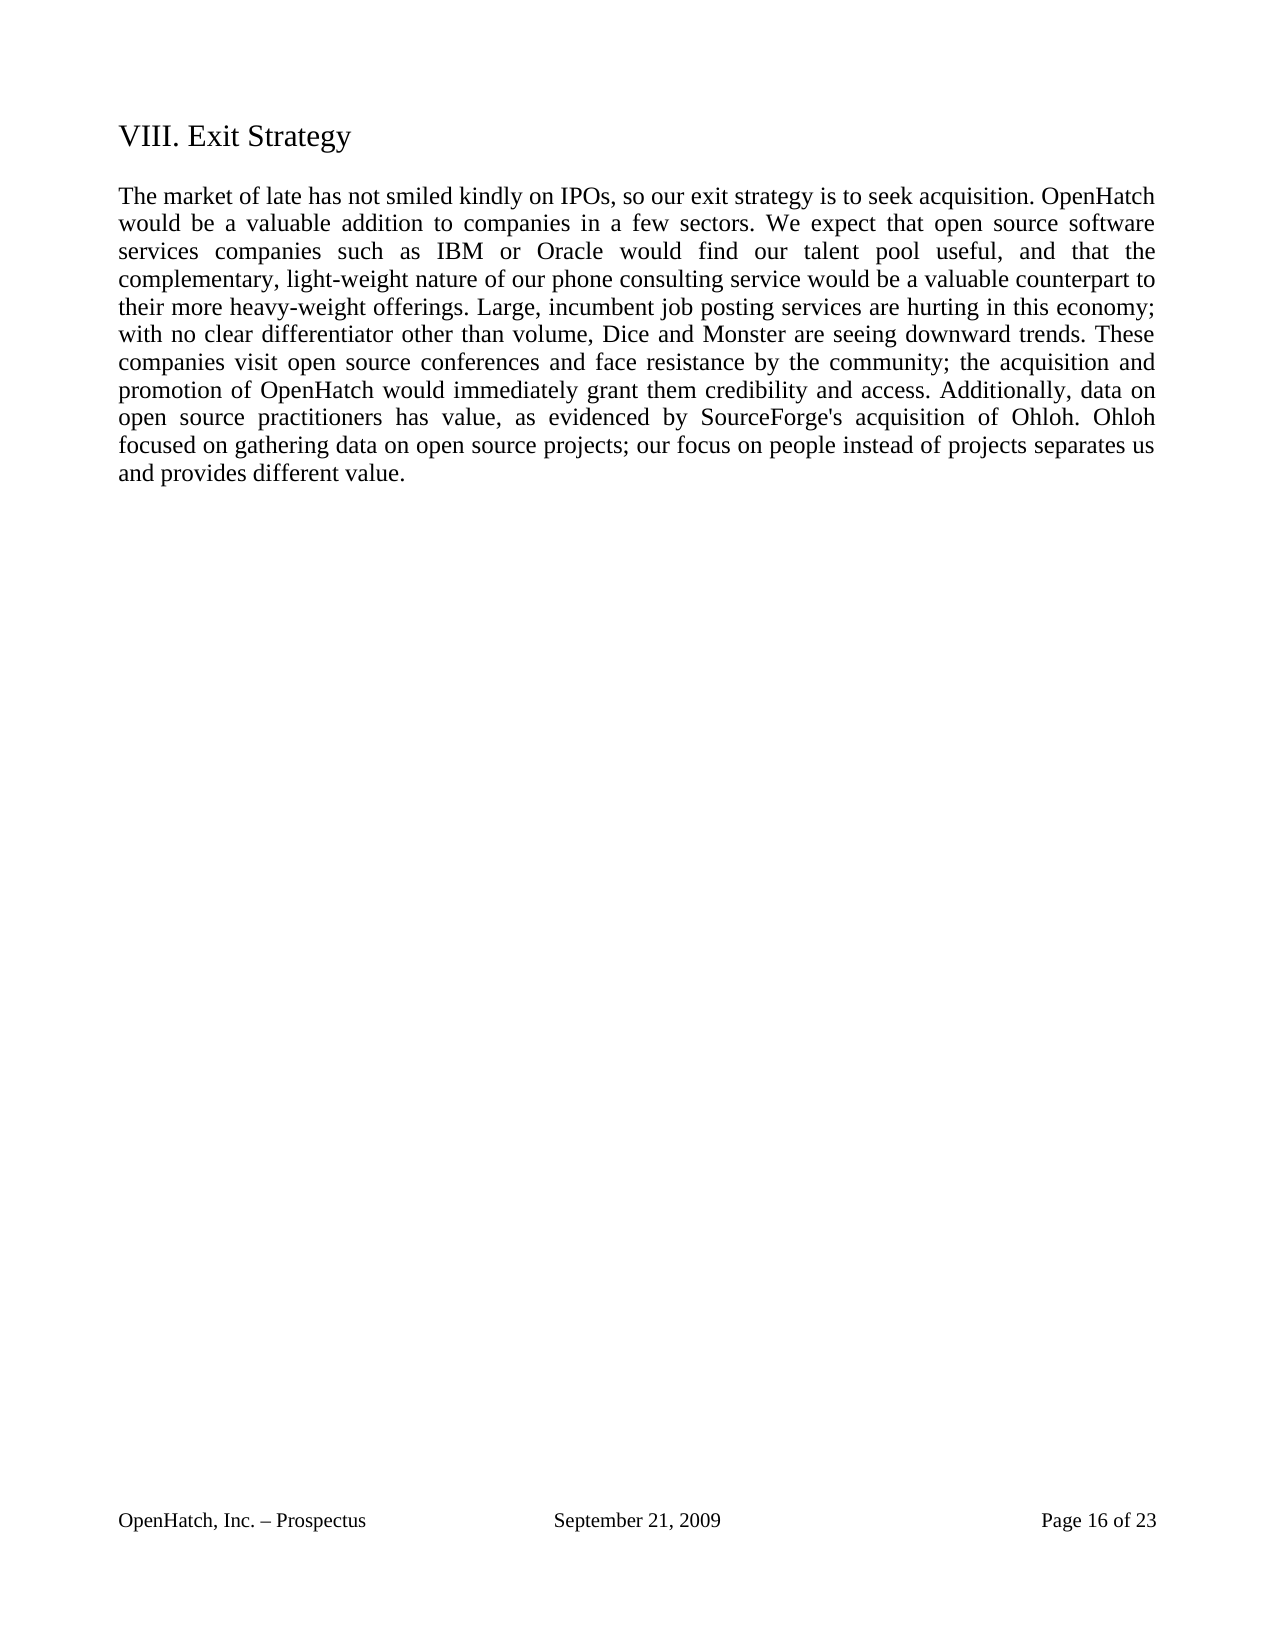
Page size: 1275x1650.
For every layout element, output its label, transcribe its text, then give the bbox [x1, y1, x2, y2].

text VIII. Exit Strategy [118, 118, 1156, 153]
text The market of late has not smiled kindly on IPOs, so our exit strategy is to seek acquisition. OpenHatch would be a valuable addition to companies in a few sectors. We expect that open source software services companies such as IBM or Oracle would find our talent pool useful, and that the complementary, light-weight nature of our phone consulting service would be a valuable counterpart to their more heavy-weight offerings. Large, incumbent job posting services are hurting in this economy; with no clear differentiator other than volume, Dice and Monster are seeing downward trends. These companies visit open source conferences and face resistance by the community; the acquisition and promotion of OpenHatch would immediately grant them credibility and access. Additionally, data on open source practitioners has value, as evidenced by SourceForge's acquisition of Ohloh. Ohloh focused on gathering data on open source projects; our focus on people instead of projects separates us and provides different value. [118, 182, 1156, 487]
